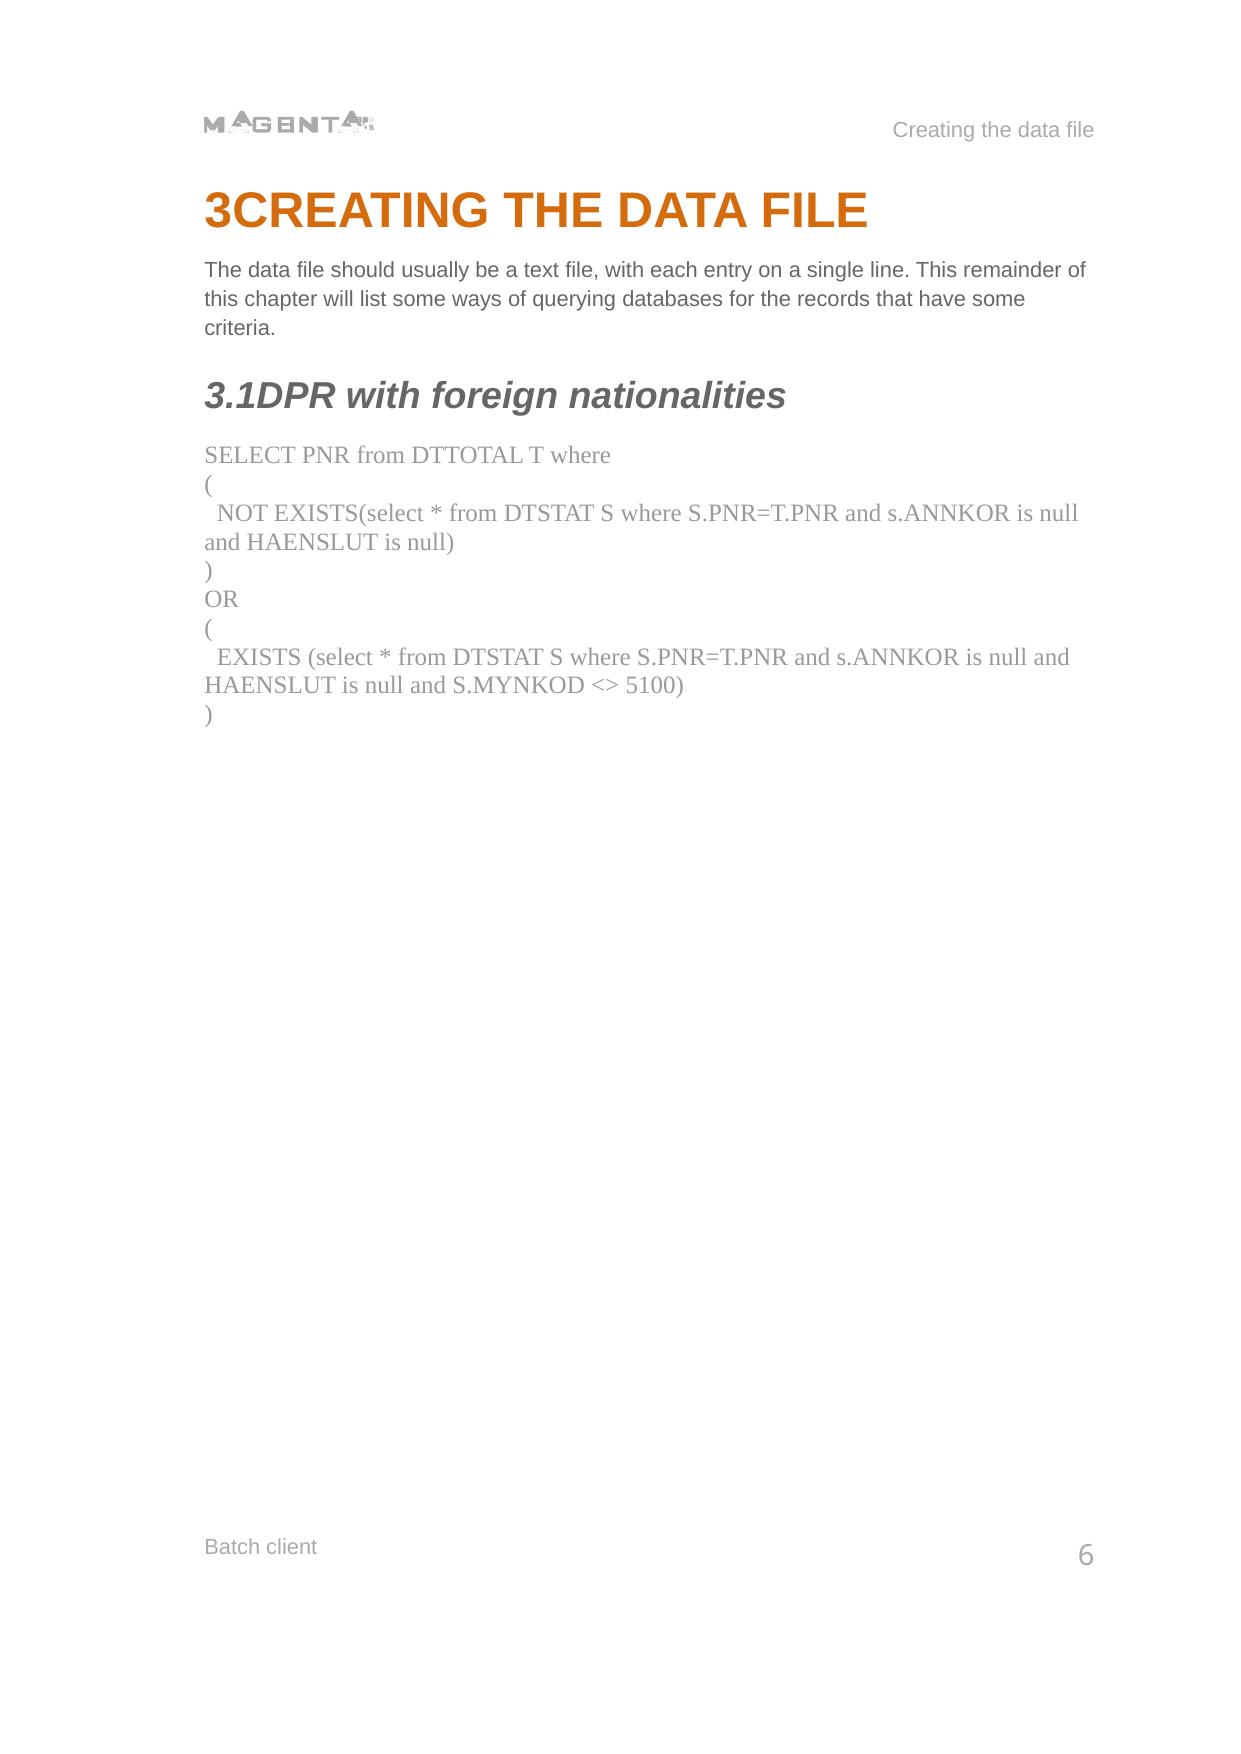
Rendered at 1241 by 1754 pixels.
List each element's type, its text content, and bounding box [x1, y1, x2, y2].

text ) [204, 699, 1094, 728]
text The data file should usually be a text file, with each entry on a single line. This remainder of this chapter will list some ways of querying databases for the records that have some criteria. [204, 254, 1094, 341]
subtitle Creating the data file [204, 181, 1094, 239]
text ( [204, 469, 1094, 498]
text EXISTS (select * from DTSTAT S where S.PNR=T.PNR and s.ANNKOR is null and HAENSLUT is null and S.MYNKOD <> 5100) [204, 642, 1094, 699]
text OR [204, 584, 1094, 613]
text NOT EXISTS(select * from DTSTAT S where S.PNR=T.PNR and s.ANNKOR is null and HAENSLUT is null) [204, 498, 1094, 556]
subtitle DPR with foreign nationalities [204, 361, 1094, 420]
text ( [204, 613, 1094, 642]
text SELECT PNR from DTTOTAL T where [204, 441, 1094, 469]
text ) [204, 556, 1094, 584]
